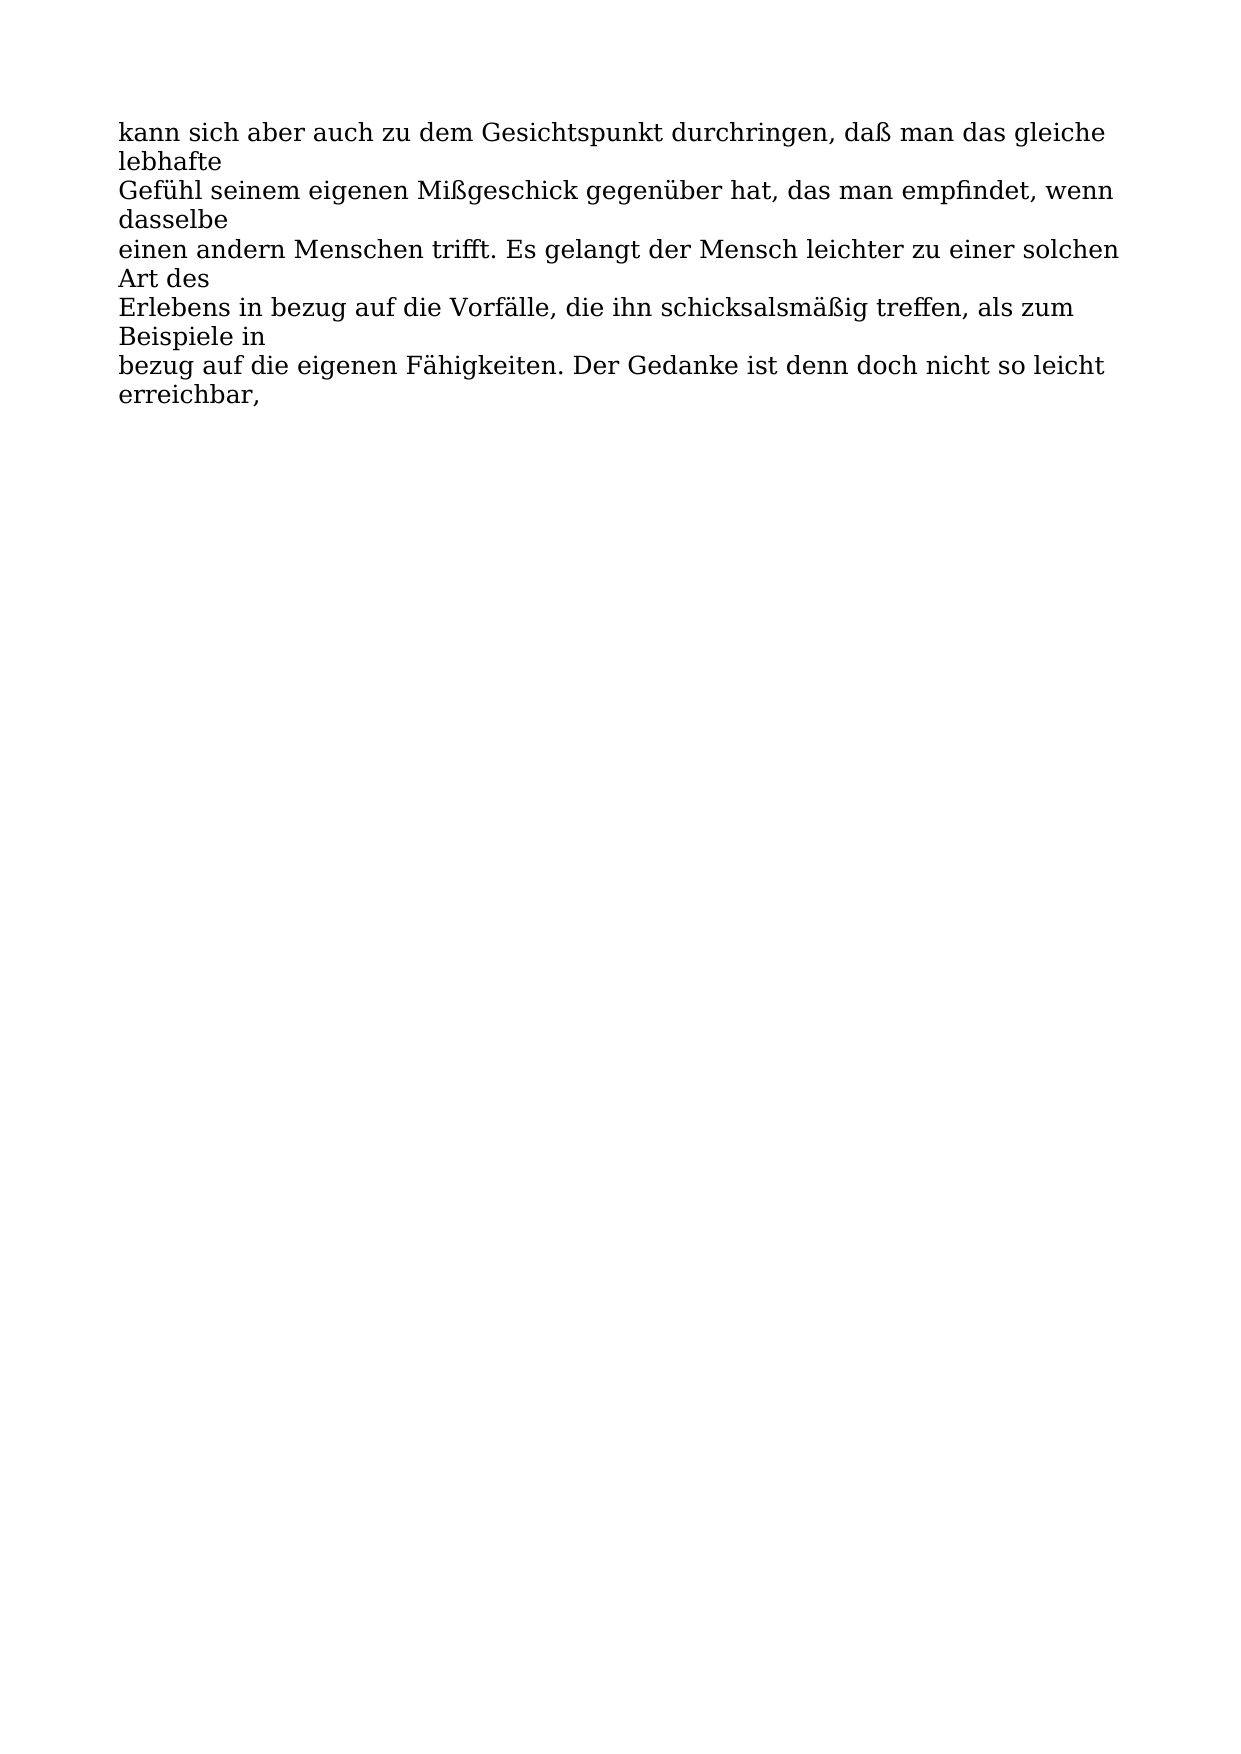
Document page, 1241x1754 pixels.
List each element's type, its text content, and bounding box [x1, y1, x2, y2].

text Erlebens in bezug auf die Vorfälle, die ihn schicksalsmäßig treffen, als zum Beispiele in [118, 293, 1122, 351]
text einen andern Menschen trifft. Es gelangt der Mensch leichter zu einer solchen Art des [118, 235, 1122, 293]
text kann sich aber auch zu dem Gesichtspunkt durchringen, daß man das gleiche lebhafte [118, 118, 1122, 176]
text Gefühl seinem eigenen Mißgeschick gegenüber hat, das man empfindet, wenn dasselbe [118, 176, 1122, 235]
text bezug auf die eigenen Fähigkeiten. Der Gedanke ist denn doch nicht so leicht erreichbar, [118, 351, 1122, 410]
